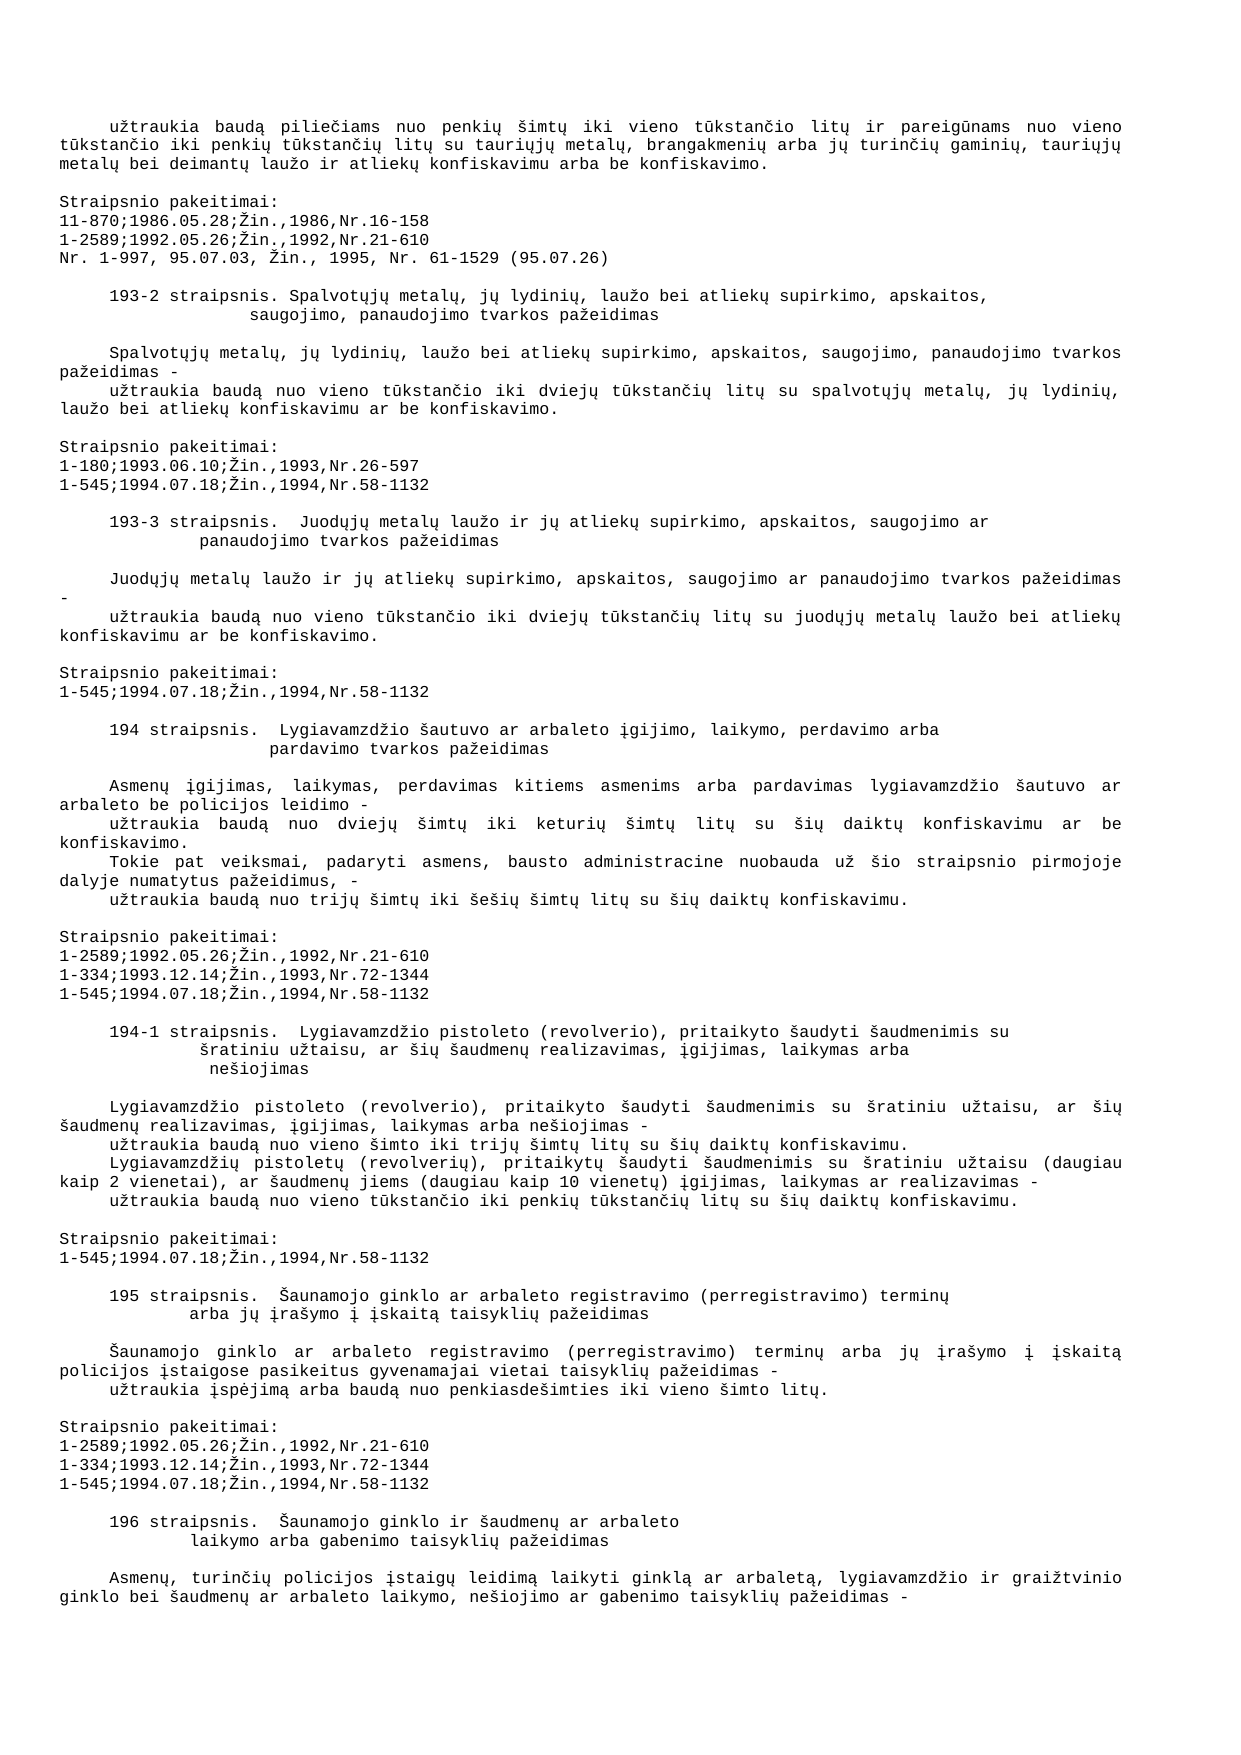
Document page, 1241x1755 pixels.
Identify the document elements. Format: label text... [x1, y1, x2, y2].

text Šaunamojo ginklo ar arbaleto registravimo (perregistravimo) terminų arba jų įrašymo į įskaitą policijos įstaigose pasikeitus gyvenamajai vietai taisyklių pažeidimas - [59, 1344, 1122, 1381]
text užtraukia baudą nuo vieno šimto iki trijų šimtų litų su šių daiktų konfiskavimu. [59, 1136, 1122, 1155]
text pardavimo tvarkos pažeidimas [59, 740, 1122, 759]
text Lygiavamzdžių pistoletų (revolverių), pritaikytų šaudyti šaudmenimis su šratiniu užtaisu (daugiau kaip 2 vienetai), ar šaudmenų jiems (daugiau kaip 10 vienetų) įgijimas, laikymas ar realizavimas - [59, 1155, 1122, 1193]
text 193-3 straipsnis. Juodųjų metalų laužo ir jų atliekų supirkimo, apskaitos, saugojimo ar [59, 514, 1122, 533]
text Straipsnio pakeitimai: [59, 665, 1122, 684]
text Asmenų įgijimas, laikymas, perdavimas kitiems asmenims arba pardavimas lygiavamzdžio šautuvo ar arbaleto be policijos leidimo - [59, 778, 1122, 816]
text Lygiavamzdžio pistoleto (revolverio), pritaikyto šaudyti šaudmenimis su šratiniu užtaisu, ar šių šaudmenų realizavimas, įgijimas, laikymas arba nešiojimas - [59, 1098, 1122, 1136]
text 196 straipsnis. Šaunamojo ginklo ir šaudmenų ar arbaleto [59, 1513, 1122, 1532]
text 1-180;1993.06.10;Žin.,1993,Nr.26-597 [59, 457, 1122, 476]
text 1-2589;1992.05.26;Žin.,1992,Nr.21-610 [59, 948, 1122, 967]
text Straipsnio pakeitimai: [59, 439, 1122, 457]
text 193-2 straipsnis. Spalvotųjų metalų, jų lydinių, laužo bei atliekų supirkimo, apskaitos, [59, 288, 1122, 307]
text 194-1 straipsnis. Lygiavamzdžio pistoleto (revolverio), pritaikyto šaudyti šaudmenimis su [59, 1023, 1122, 1042]
text 1-545;1994.07.18;Žin.,1994,Nr.58-1132 [59, 1476, 1122, 1494]
text užtraukia baudą nuo vieno tūkstančio iki penkių tūkstančių litų su šių daiktų konfiskavimu. [59, 1193, 1122, 1212]
text 1-334;1993.12.14;Žin.,1993,Nr.72-1344 [59, 967, 1122, 985]
text užtraukia baudą nuo vieno tūkstančio iki dviejų tūkstančių litų su spalvotųjų metalų, jų lydinių, laužo bei atliekų konfiskavimu ar be konfiskavimo. [59, 382, 1122, 420]
text Spalvotųjų metalų, jų lydinių, laužo bei atliekų supirkimo, apskaitos, saugojimo, panaudojimo tvarkos pažeidimas - [59, 344, 1122, 382]
text užtraukia baudą nuo vieno tūkstančio iki dviejų tūkstančių litų su juodųjų metalų laužo bei atliekų konfiskavimu ar be konfiskavimo. [59, 608, 1122, 646]
text Straipsnio pakeitimai: [59, 929, 1122, 948]
text 1-334;1993.12.14;Žin.,1993,Nr.72-1344 [59, 1457, 1122, 1476]
text saugojimo, panaudojimo tvarkos pažeidimas [59, 307, 1122, 326]
text 1-2589;1992.05.26;Žin.,1992,Nr.21-610 [59, 1438, 1122, 1457]
text laikymo arba gabenimo taisyklių pažeidimas [59, 1532, 1122, 1551]
text panaudojimo tvarkos pažeidimas [59, 533, 1122, 552]
text užtraukia baudą piliečiams nuo penkių šimtų iki vieno tūkstančio litų ir pareigūnams nuo vieno tūkstančio iki penkių tūkstančių litų su tauriųjų metalų, brangakmenių arba jų turinčių gaminių, tauriųjų metalų bei deimantų laužo ir atliekų konfiskavimu arba be konfiskavimo. [59, 118, 1122, 175]
text užtraukia įspėjimą arba baudą nuo penkiasdešimties iki vieno šimto litų. [59, 1381, 1122, 1400]
text Tokie pat veiksmai, padaryti asmens, bausto administracine nuobauda už šio straipsnio pirmojoje dalyje numatytus pažeidimus, - [59, 853, 1122, 891]
text 1-545;1994.07.18;Žin.,1994,Nr.58-1132 [59, 1249, 1122, 1268]
text 1-545;1994.07.18;Žin.,1994,Nr.58-1132 [59, 684, 1122, 703]
text 1-545;1994.07.18;Žin.,1994,Nr.58-1132 [59, 985, 1122, 1004]
text šratiniu užtaisu, ar šių šaudmenų realizavimas, įgijimas, laikymas arba [59, 1042, 1122, 1061]
text Straipsnio pakeitimai: [59, 1419, 1122, 1438]
text 1-2589;1992.05.26;Žin.,1992,Nr.21-610 [59, 231, 1122, 250]
text 194 straipsnis. Lygiavamzdžio šautuvo ar arbaleto įgijimo, laikymo, perdavimo arba [59, 721, 1122, 740]
text nešiojimas [59, 1061, 1122, 1080]
text Juodųjų metalų laužo ir jų atliekų supirkimo, apskaitos, saugojimo ar panaudojimo tvarkos pažeidimas - [59, 571, 1122, 608]
text arba jų įrašymo į įskaitą taisyklių pažeidimas [59, 1306, 1122, 1325]
text užtraukia baudą nuo trijų šimtų iki šešių šimtų litų su šių daiktų konfiskavimu. [59, 891, 1122, 910]
text Asmenų, turinčių policijos įstaigų leidimą laikyti ginklą ar arbaletą, lygiavamzdžio ir graižtvinio ginklo bei šaudmenų ar arbaleto laikymo, nešiojimo ar gabenimo taisyklių pažeidimas - [59, 1570, 1122, 1608]
text 195 straipsnis. Šaunamojo ginklo ar arbaleto registravimo (perregistravimo) terminų [59, 1287, 1122, 1306]
text Nr. 1-997, 95.07.03, Žin., 1995, Nr. 61-1529 (95.07.26) [59, 250, 1122, 269]
text Straipsnio pakeitimai: [59, 193, 1122, 212]
text užtraukia baudą nuo dviejų šimtų iki keturių šimtų litų su šių daiktų konfiskavimu ar be konfiskavimo. [59, 816, 1122, 853]
text 11-870;1986.05.28;Žin.,1986,Nr.16-158 [59, 212, 1122, 231]
text 1-545;1994.07.18;Žin.,1994,Nr.58-1132 [59, 476, 1122, 495]
text Straipsnio pakeitimai: [59, 1231, 1122, 1249]
